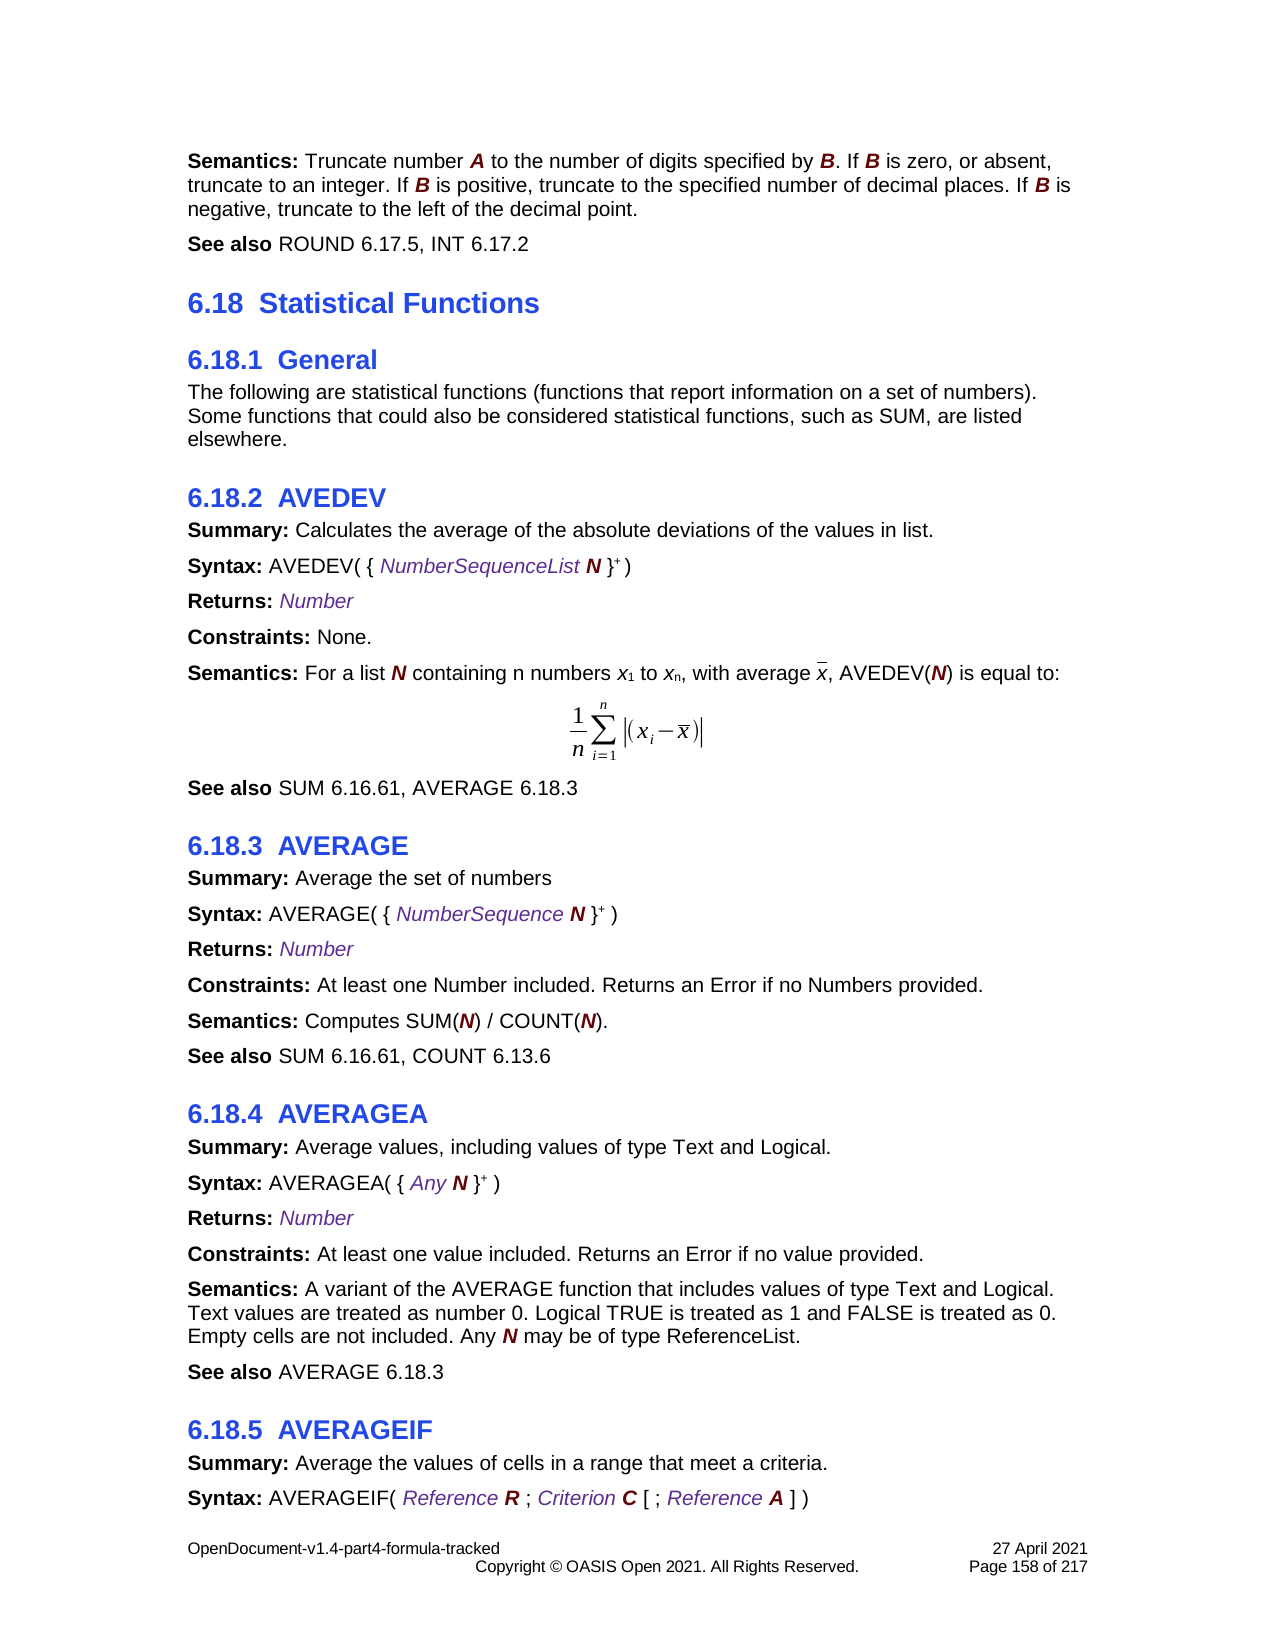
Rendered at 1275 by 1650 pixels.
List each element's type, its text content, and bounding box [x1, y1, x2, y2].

subtitle General [187, 345, 1088, 375]
subtitle AVERAGE [187, 831, 1088, 861]
text Constraints: None. [187, 625, 1088, 649]
text Syntax: AVERAGE( { NumberSequence N }+ ) [187, 902, 1088, 926]
text Summary: Calculates the average of the absolute deviations of the values in list. [187, 518, 1088, 542]
text Syntax: AVEDEV( { NumberSequenceList N }+ ) [187, 554, 1088, 578]
text Syntax: AVERAGEIF( Reference R ; Criterion C [ ; Reference A ] ) [187, 1487, 1088, 1510]
subtitle Statistical Functions [187, 287, 1088, 320]
text Semantics: A variant of the AVERAGE function that includes values of type Text and Logical. Text values are treated as number 0. Logical TRUE is treated as 1 and FALSE is treated as 0. Empty cells are not included. Any N may be of type ReferenceList. [187, 1278, 1088, 1348]
text Returns: Number [187, 938, 1088, 961]
text Summary: Average values, including values of type Text and Logical. [187, 1135, 1088, 1159]
text Summary: Average the set of numbers [187, 867, 1088, 890]
text The following are statistical functions (functions that report information on a set of numbers). Some functions that could also be considered statistical functions, such as SUM, are listed elsewhere. [187, 381, 1088, 451]
subtitle AVEDEV [187, 482, 1088, 512]
text Syntax: AVERAGEA( { Any N }+ ) [187, 1171, 1088, 1194]
text See also ROUND 6.17.5, INT 6.17.2 [187, 233, 1088, 256]
text Constraints: At least one value included. Returns an Error if no value provided. [187, 1242, 1088, 1266]
text Constraints: At least one Number included. Returns an Error if no Numbers provided. [187, 973, 1088, 997]
text Returns: Number [187, 590, 1088, 613]
text See also AVERAGE 6.18.3 [187, 1361, 1088, 1384]
subtitle AVERAGEA [187, 1099, 1088, 1129]
text See also SUM 6.16.61, COUNT 6.13.6 [187, 1045, 1088, 1068]
text Semantics: Computes SUM(N) / COUNT(N). [187, 1009, 1088, 1033]
text Returns: Number [187, 1207, 1088, 1230]
text Semantics: Truncate number A to the number of digits specified by B. If B is zero, or absent, truncate to an integer. If B is positive, truncate to the specified number of decimal places. If B is negative, truncate to the left of the decimal point. [187, 150, 1088, 221]
text Summary: Average the values of cells in a range that meet a criteria. [187, 1451, 1088, 1475]
text See also SUM 6.16.61, AVERAGE 6.18.3 [187, 776, 1088, 799]
text Semantics: For a list N containing n numbers x1 to xn, with average x, AVEDEV(N) is equal to: [187, 661, 1088, 684]
subtitle AVERAGEIF [187, 1415, 1088, 1445]
